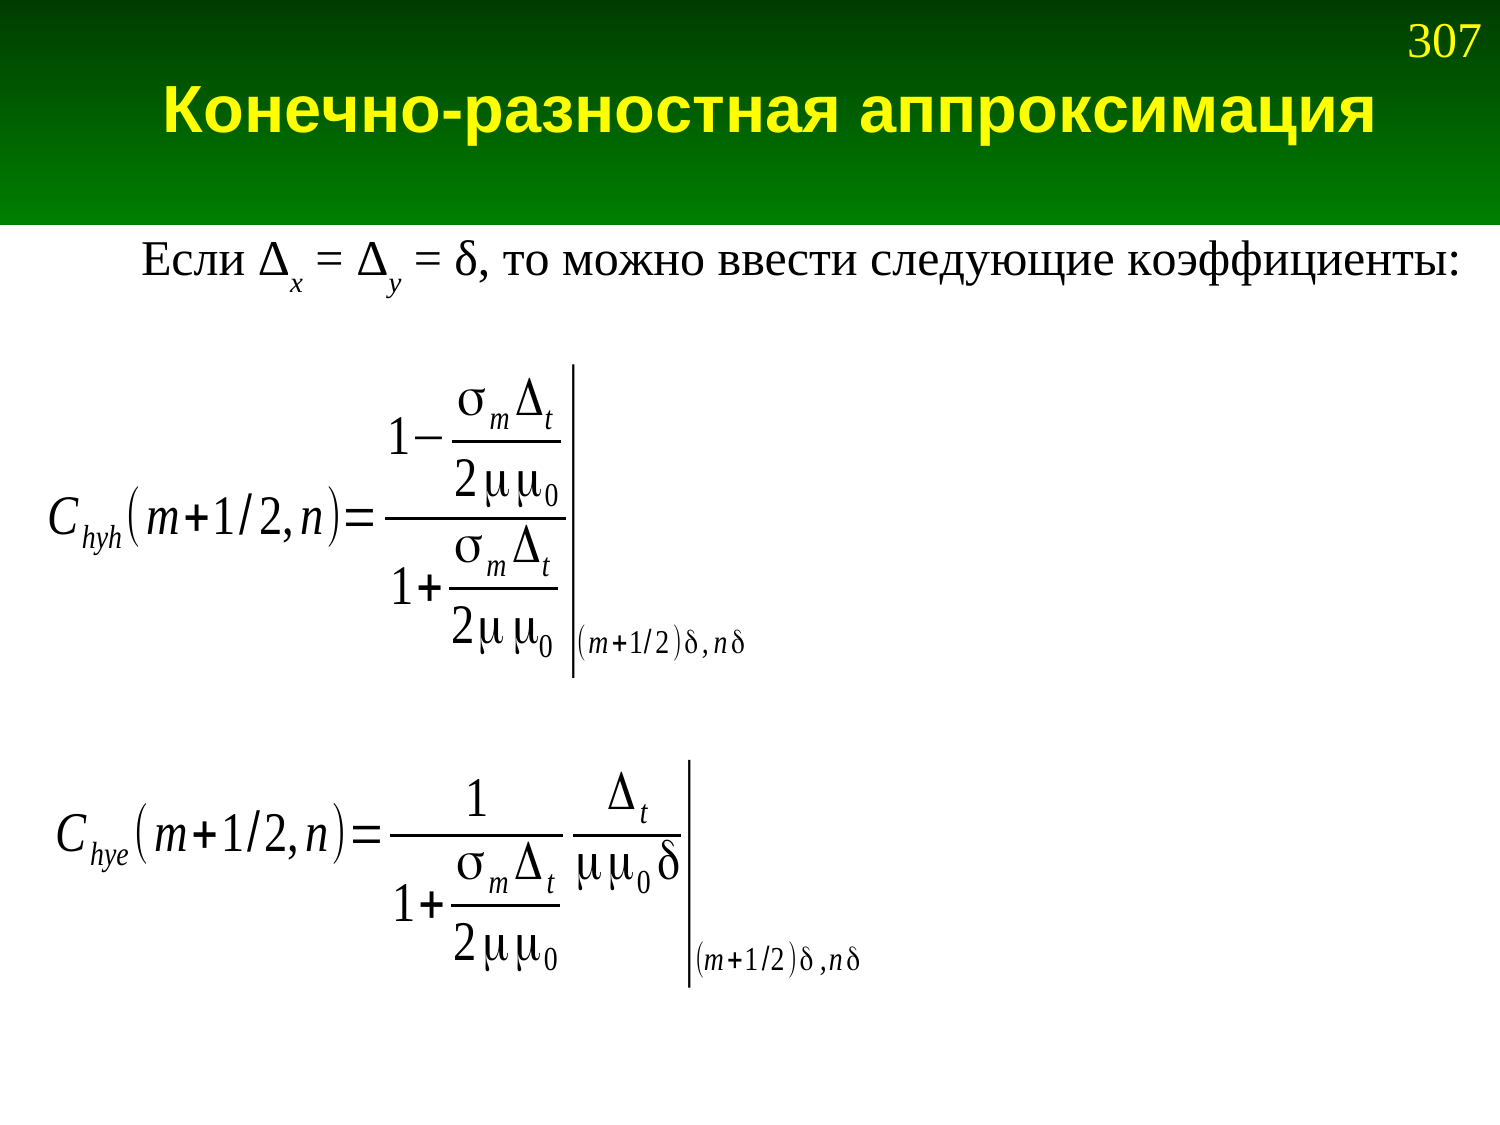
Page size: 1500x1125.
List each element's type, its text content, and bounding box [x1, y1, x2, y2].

chart [35, 359, 757, 680]
title Конечно-разностная аппроксимация [100, 7, 1441, 204]
chart [43, 756, 873, 991]
text_box Если Δx = Δy = δ, то можно ввести следующие коэффициенты: [126, 218, 1477, 306]
